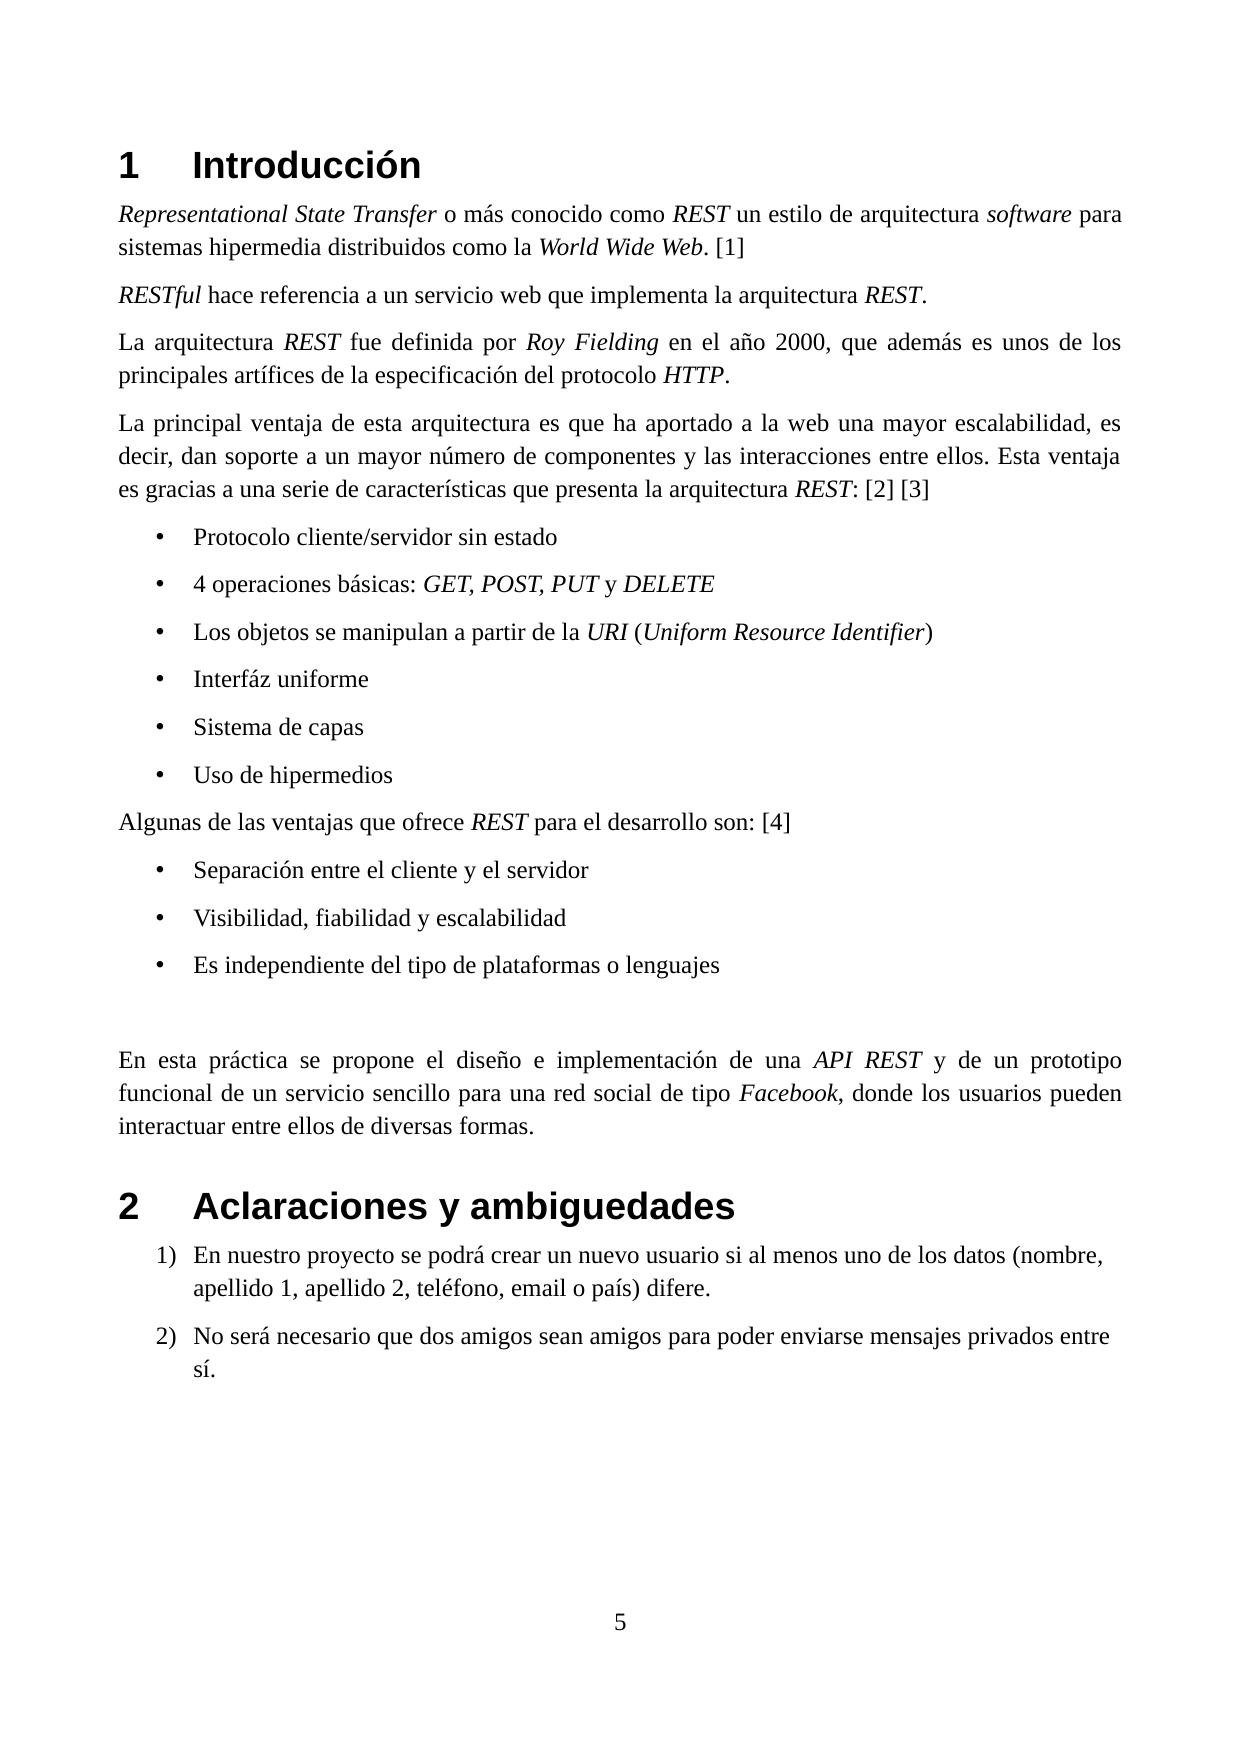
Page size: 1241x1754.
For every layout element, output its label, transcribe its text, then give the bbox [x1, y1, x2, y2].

list Protocolo cliente/servidor sin estado [156, 522, 1122, 551]
list 4 operaciones básicas: GET, POST, PUT y DELETE [156, 569, 1122, 598]
subtitle Aclaraciones y ambiguedades [118, 1184, 1122, 1228]
list Visibilidad, fiabilidad y escalabilidad [156, 903, 1122, 931]
list Sistema de capas [156, 712, 1122, 741]
text En esta práctica se propone el diseño e implementación de una API REST y de un prototipo funcional de un servicio sencillo para una red social de tipo Facebook, donde los usuarios pueden interactuar entre ellos de diversas formas. [118, 1045, 1122, 1140]
text La principal ventaja de esta arquitectura es que ha aportado a la web una mayor escalabilidad, es decir, dan soporte a un mayor número de componentes y las interacciones entre ellos. Esta ventaja es gracias a una serie de características que presenta la arquitectura REST: [2] [3] [118, 408, 1122, 503]
list Interfáz uniforme [156, 664, 1122, 693]
list No será necesario que dos amigos sean amigos para poder enviarse mensajes privados entre sí. [156, 1321, 1122, 1383]
list En nuestro proyecto se podrá crear un nuevo usuario si al menos uno de los datos (nombre, apellido 1, apellido 2, teléfono, email o país) difere. [156, 1240, 1122, 1302]
text Representational State Transfer o más conocido como REST un estilo de arquitectura software para sistemas hipermedia distribuidos como la World Wide Web. [1] [118, 199, 1122, 261]
list Es independiente del tipo de plataformas o lenguajes [156, 950, 1122, 979]
text Algunas de las ventajas que ofrece REST para el desarrollo son: [4] [118, 807, 1122, 836]
list Uso de hipermedios [156, 760, 1122, 788]
list Los objetos se manipulan a partir de la URI (Uniform Resource Identifier) [156, 617, 1122, 646]
subtitle Introducción [118, 143, 1122, 187]
text RESTful hace referencia a un servicio web que implementa la arquitectura REST. [118, 280, 1122, 309]
list Separación entre el cliente y el servidor [156, 855, 1122, 884]
text La arquitectura REST fue definida por Roy Fielding en el año 2000, que además es unos de los principales artífices de la especificación del protocolo HTTP. [118, 327, 1122, 389]
